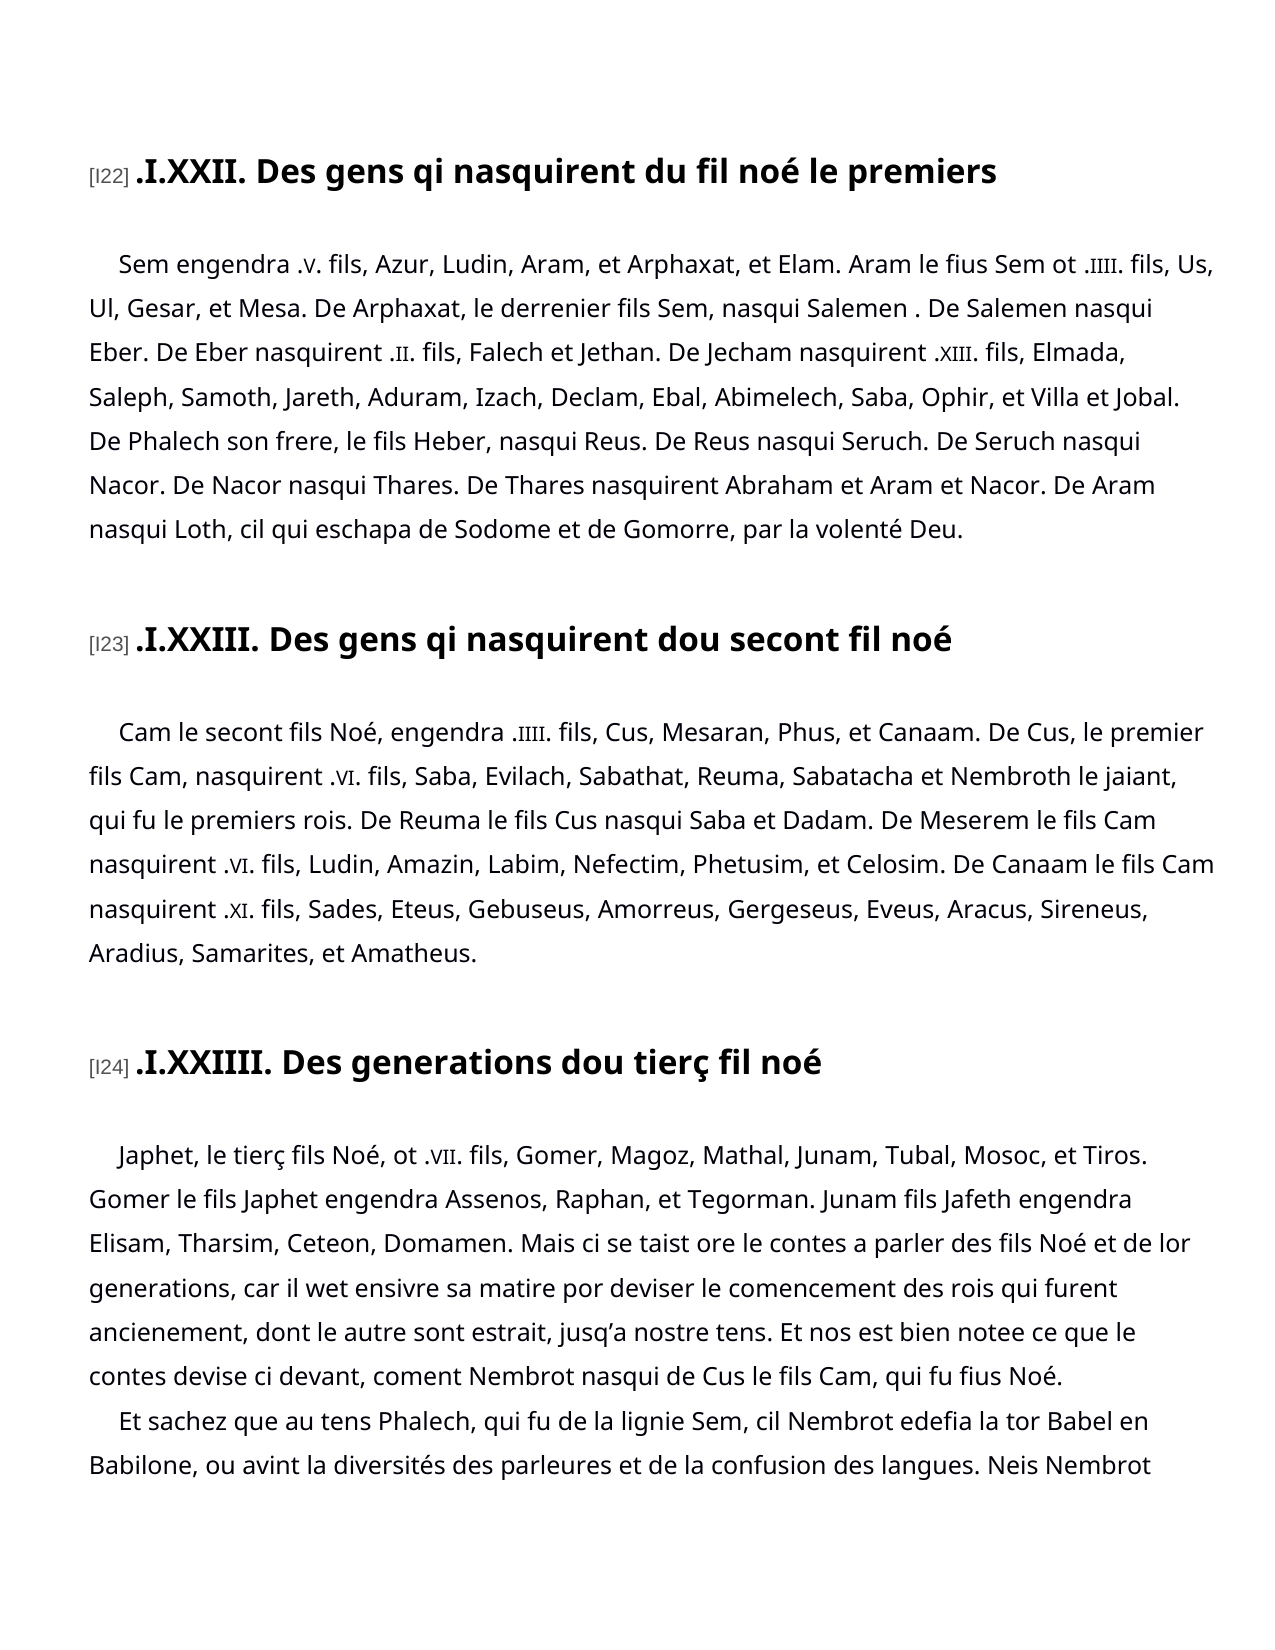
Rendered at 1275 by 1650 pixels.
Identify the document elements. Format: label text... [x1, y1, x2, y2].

subtitle [I24] .I.XXIIII. Des generations dou tierç fil noé [89, 1039, 1216, 1084]
text Sem engendra .v. fils, Azur, Ludin, Aram, et Arphaxat, et Elam. Aram le fius Sem ot .iiii. fils, Us, Ul, Gesar, et Mesa. De Arphaxat, le derrenier fils Sem, nasqui Salemen . De Salemen nasqui Eber. De Eber nasquirent .ii. fils, Falech et Jethan. De Jecham nasquirent .xiii. fils, Elmada, Saleph, Samoth, Jareth, Aduram, Izach, Declam, Ebal, Abimelech, Saba, Ophir, et Villa et Jobal. De Phalech son frere, le fils Heber, nasqui Reus. De Reus nasqui Seruch. De Seruch nasqui Nacor. De Nacor nasqui Thares. De Thares nasquirent Abraham et Aram et Nacor. De Aram nasqui Loth, cil qui eschapa de Sodome et de Gomorre, par la volenté Deu. [89, 246, 1216, 546]
subtitle [I23] .I.XXIII. Des gens qi nasquirent dou secont fil noé [89, 615, 1216, 661]
text Et sachez que au tens Phalech, qui fu de la lignie Sem, cil Nembrot edefia la tor Babel en Babilone, ou avint la diversités des parleures et de la confusion des langues. Neis Nembrot [89, 1403, 1216, 1482]
text Japhet, le tierç fils Noé, ot .vii. fils, Gomer, Magoz, Mathal, Junam, Tubal, Mosoc, et Tiros. Gomer le fils Japhet engendra Assenos, Raphan, et Tegorman. Junam fils Jafeth engendra Elisam, Tharsim, Ceteon, Domamen. Mais ci se taist ore le contes a parler des fils Noé et de lor generations, car il wet ensivre sa matire por deviser le comencement des rois qui furent ancienement, dont le autre sont estrait, jusq’a nostre tens. Et nos est bien notee ce que le contes devise ci devant, coment Nembrot nasqui de Cus le fils Cam, qui fu fius Noé. [89, 1138, 1216, 1393]
subtitle [I22] .I.XXII. Des gens qi nasquirent du fil noé le premiers [89, 148, 1216, 193]
text Cam le secont fils Noé, engendra .iiii. fils, Cus, Mesaran, Phus, et Canaam. De Cus, le premier fils Cam, nasquirent .vi. fils, Saba, Evilach, Sabathat, Reuma, Sabatacha et Nembroth le jaiant, qui fu le premiers rois. De Reuma le fils Cus nasqui Saba et Dadam. De Meserem le fils Cam nasquirent .vi. fils, Ludin, Amazin, Labim, Nefectim, Phetusim, et Celosim. De Canaam le fils Cam nasquirent .xi. fils, Sades, Eteus, Gebuseus, Amorreus, Gergeseus, Eveus, Aracus, Sireneus, Aradius, Samarites, et Amatheus. [89, 714, 1216, 969]
